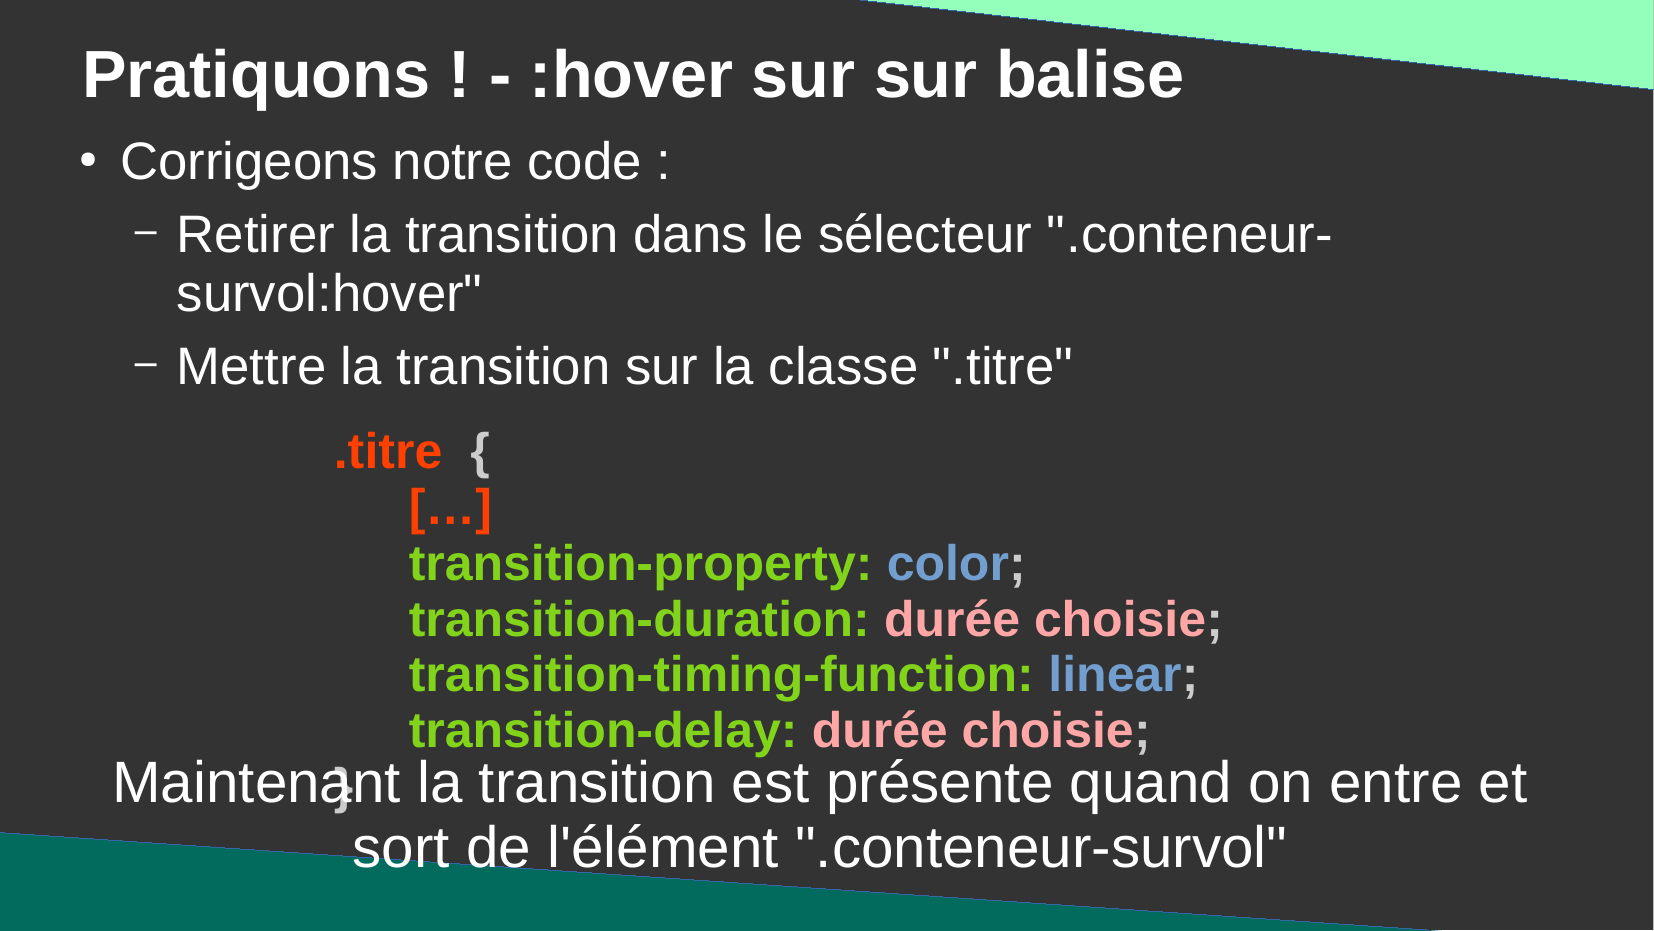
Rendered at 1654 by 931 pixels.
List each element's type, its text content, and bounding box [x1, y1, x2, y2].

title Maintenant la transition est présente quand on entre et sort de l'élément ".conteneur-survol" [59, 749, 1583, 881]
text_box .titre { […] transition-property: color; transition-duration: durée choisie; transition-timing-function: linear; transition-delay: durée choisie; } [318, 416, 1335, 749]
title Pratiquons ! - :hover sur sur balise [82, 37, 1630, 150]
list Corrigeons notre code : Retirer la transition dans le sélecteur ".conteneur-survol:hover" Mettre la transition sur la classe ".titre" [64, 131, 1589, 399]
text_box [860, 0, 1654, 90]
